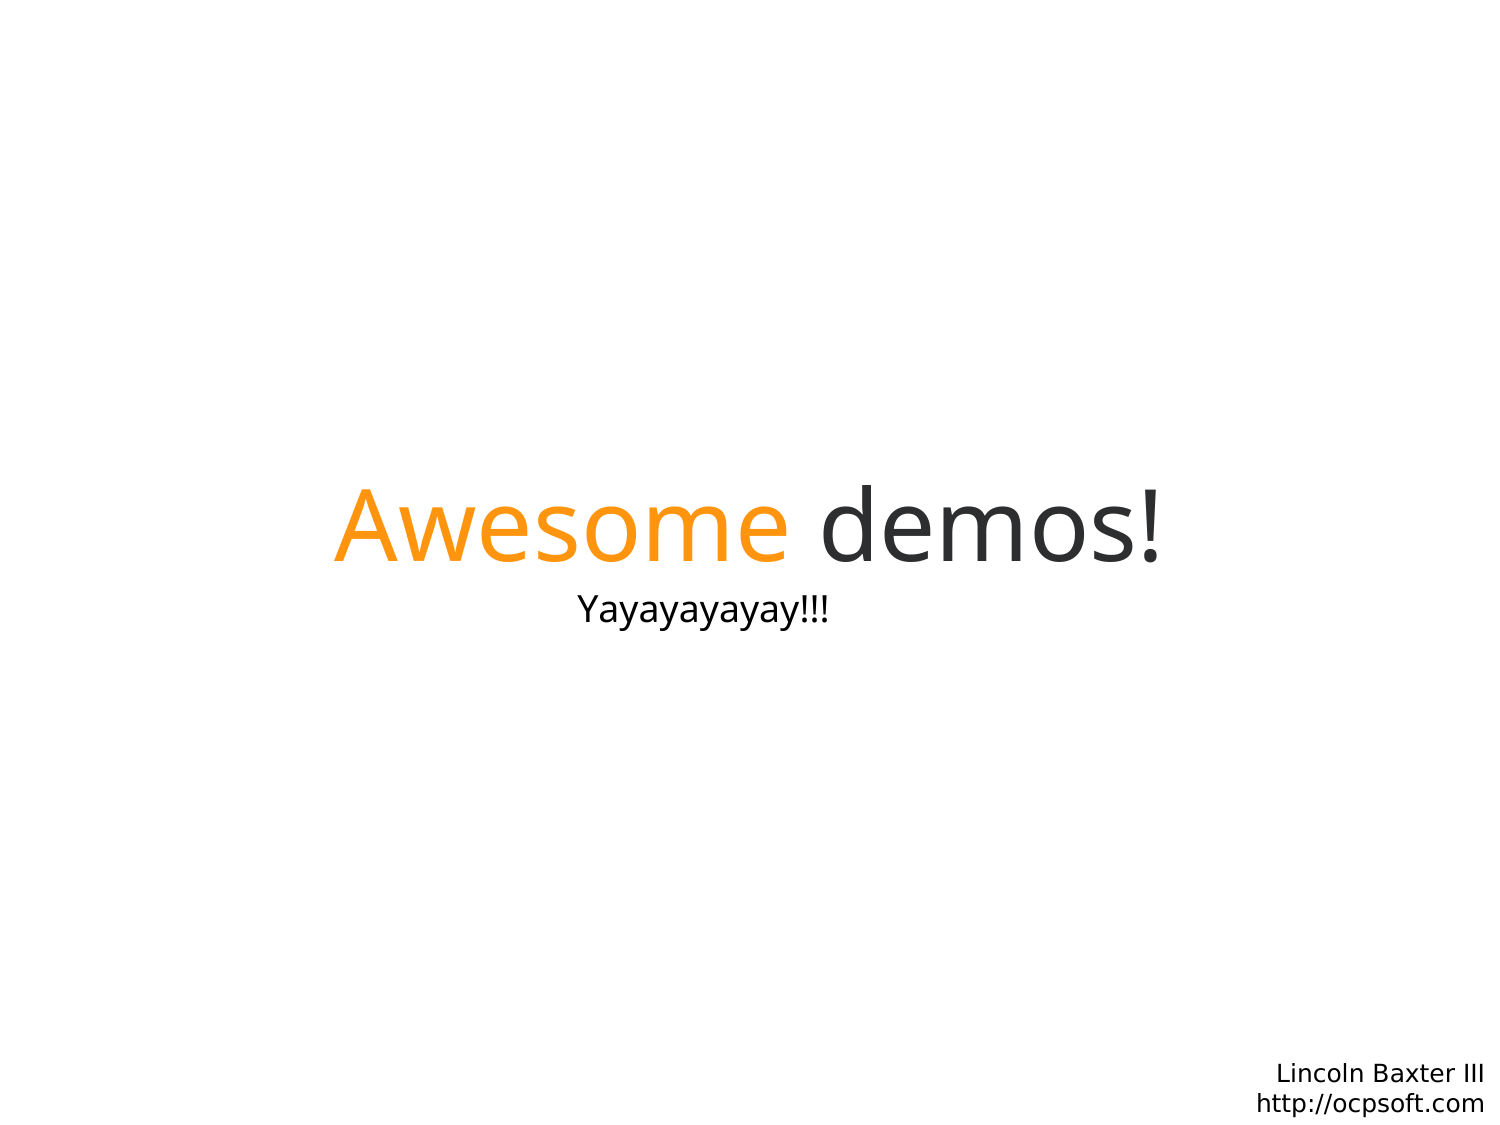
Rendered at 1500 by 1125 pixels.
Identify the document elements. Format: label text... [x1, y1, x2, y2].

subtitle Awesome demos! [75, 119, 1425, 923]
text_box Yayayayayay!!! [562, 577, 1016, 638]
